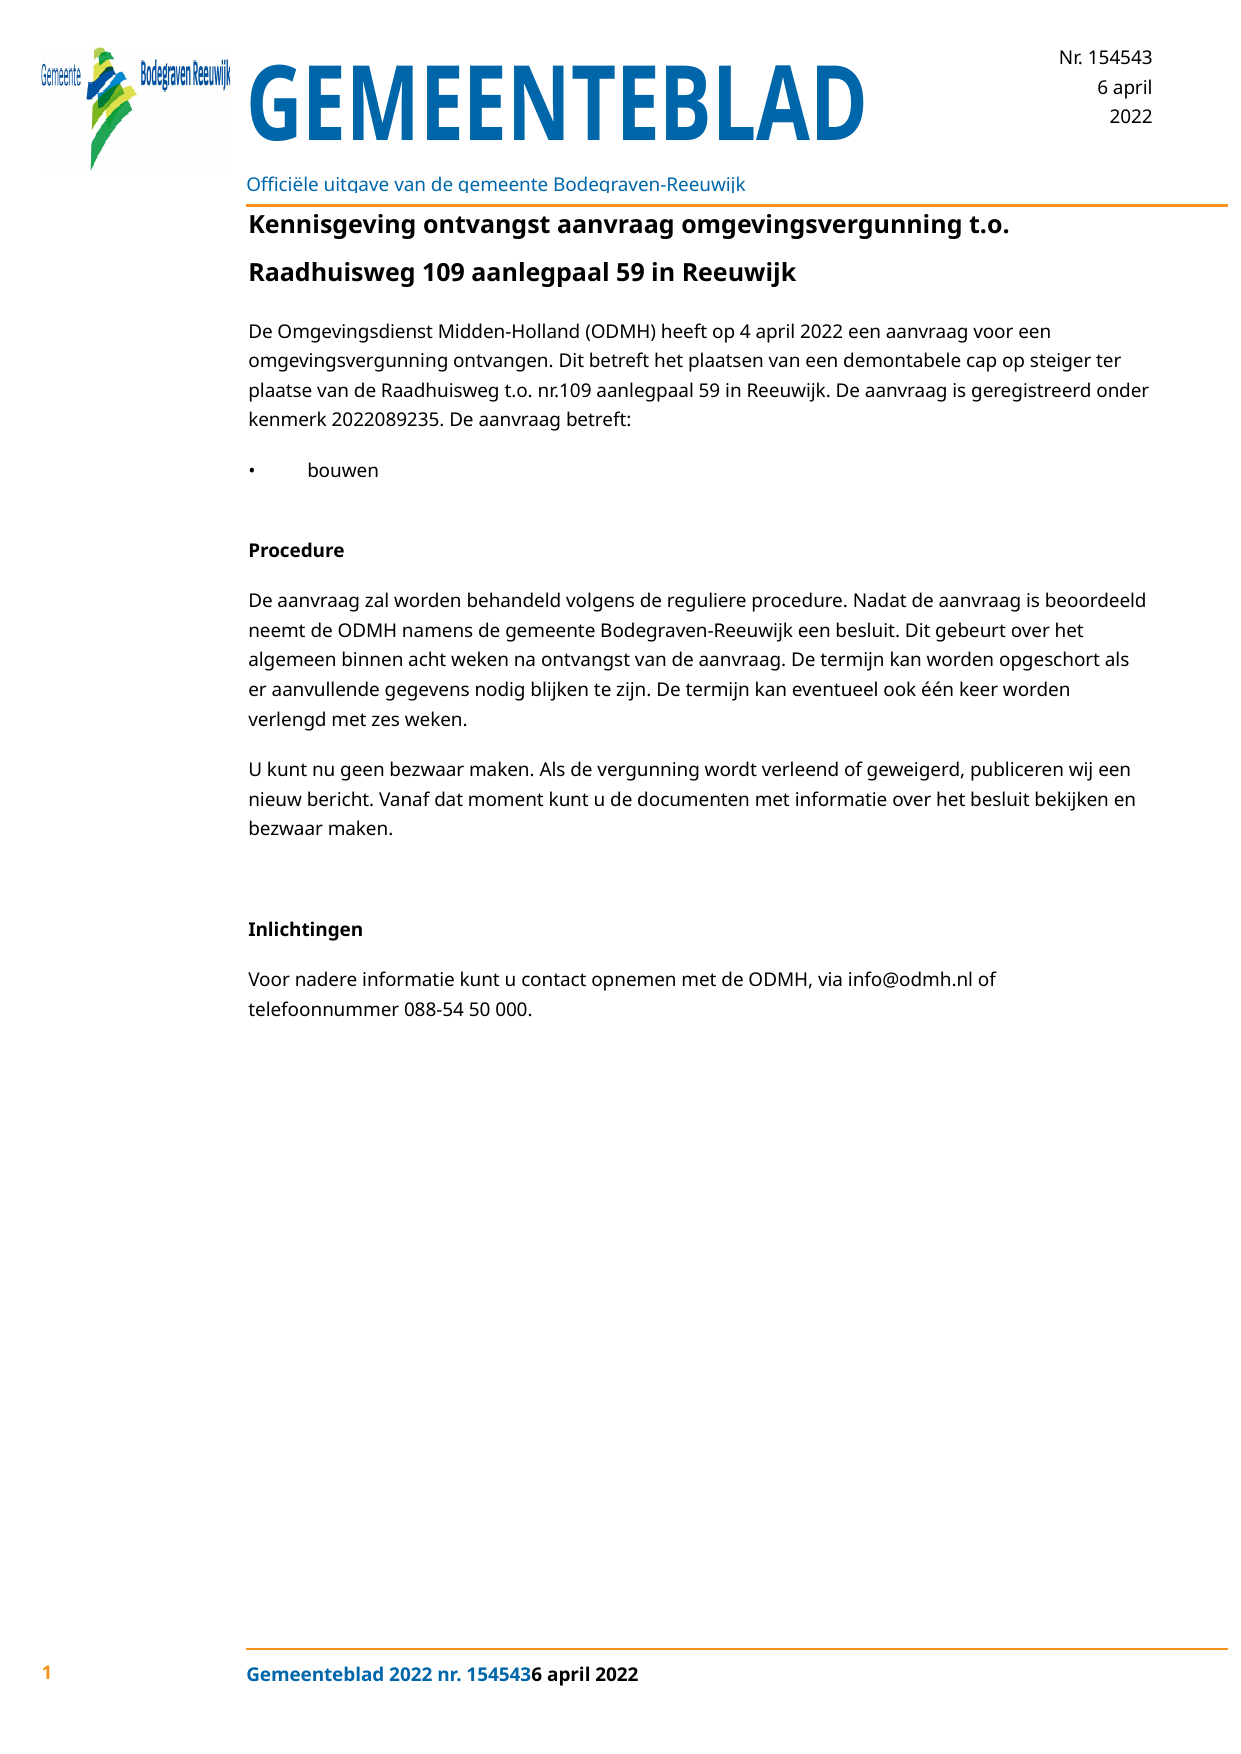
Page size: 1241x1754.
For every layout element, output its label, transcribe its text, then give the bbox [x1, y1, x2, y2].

text De aanvraag zal worden behandeld volgens de reguliere procedure. Nadat de aanvraag is beoordeeld neemt de ODMH namens de gemeente Bodegraven-Reeuwijk een besluit. Dit gebeurt over het algemeen binnen acht weken na ontvangst van de aanvraag. De termijn kan worden opgeschort als er aanvullende gegevens nodig blijken te zijn. De termijn kan eventueel ook één keer worden verlengd met zes weken. [248, 587, 1152, 732]
text Voor nadere informatie kunt u contact opnemen met de ODMH, via info@odmh.nl of telefoonnummer 088-54 50 000. [248, 967, 1152, 1022]
text U kunt nu geen bezwaar maken. Als de vergunning wordt verleend of geweigerd, publiceren wij een nieuw bericht. Vanaf dat moment kunt u de documenten met informatie over het besluit bekijken en bezwaar maken. [248, 756, 1152, 841]
picture [41, 47, 231, 172]
text Procedure [248, 537, 1152, 563]
text De Omgevingsdienst Midden-Holland (ODMH) heeft op 4 april 2022 een aanvraag voor een omgevingsvergunning ontvangen. Dit betreft het plaatsen van een demontabele cap op steiger ter plaatse van de Raadhuisweg t.o. nr.109 aanlegpaal 59 in Reeuwijk. De aanvraag is geregistreerd onder kenmerk 2022089235. De aanvraag betreft: [248, 318, 1152, 432]
list bouwen [248, 457, 1152, 483]
text Kennisgeving ontvangst aanvraag omgevingsvergunning t.o. Raadhuisweg 109 aanlegpaal 59 in Reeuwijk [248, 207, 1152, 288]
text Inlichtingen [248, 916, 1152, 942]
